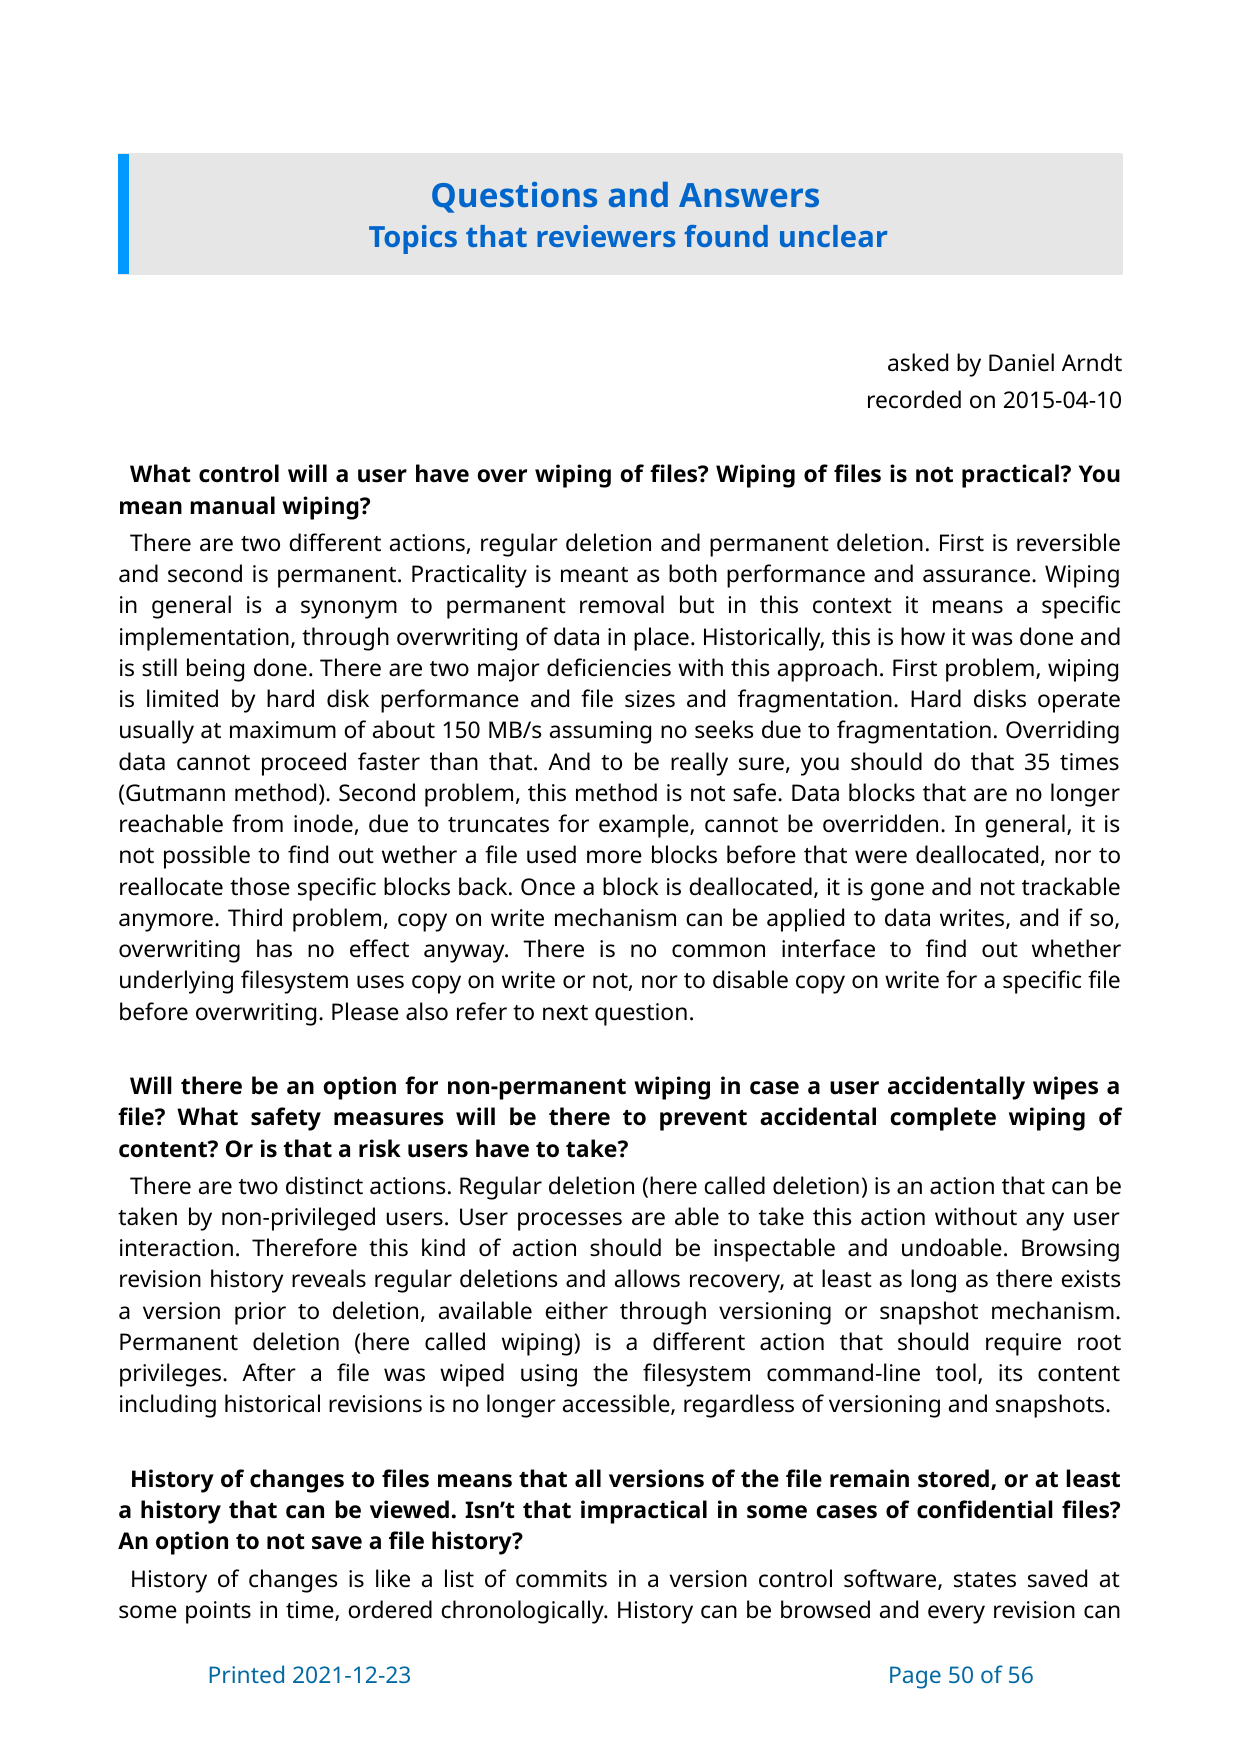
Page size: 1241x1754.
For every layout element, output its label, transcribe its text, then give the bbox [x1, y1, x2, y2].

text There are two distinct actions. Regular deletion (here called deletion) is an action that can be taken by non-privileged users. User processes are able to take this action without any user interaction. Therefore this kind of action should be inspectable and undoable. Browsing revision history reveals regular deletions and allows recovery, at least as long as there exists a version prior to deletion, available either through versioning or snapshot mechanism. Permanent deletion (here called wiping) is a different action that should require root privileges. After a file was wiped using the filesystem command-line tool, its content including historical revisions is no longer accessible, regardless of versioning and snapshots. [118, 1170, 1122, 1420]
text What control will a user have over wiping of files? Wiping of files is not practical? You mean manual wiping? [118, 458, 1122, 521]
subtitle Questions and Answers Topics that reviewers found unclear [129, 155, 1122, 274]
text History of changes is like a list of commits in a version control software, states saved at some points in time, ordered chronologically. History can be browsed and every revision can [118, 1562, 1122, 1625]
text Will there be an option for non-permanent wiping in case a user accidentally wipes a file? What safety measures will be there to prevent accidental complete wiping of content? Or is that a risk users have to take? [118, 1070, 1122, 1164]
text There are two different actions, regular deletion and permanent deletion. First is reversible and second is permanent. Practicality is meant as both performance and assurance. Wiping in general is a synonym to permanent removal but in this context it means a specific implementation, through overwriting of data in place. Historically, this is how it was done and is still being done. There are two major deficiencies with this approach. First problem, wiping is limited by hard disk performance and file sizes and fragmentation. Hard disks operate usually at maximum of about 150 MB/s assuming no seeks due to fragmentation. Overriding data cannot proceed faster than that. And to be really sure, you should do that 35 times (Gutmann method). Second problem, this method is not safe. Data blocks that are no longer reachable from inode, due to truncates for example, cannot be overridden. In general, it is not possible to find out wether a file used more blocks before that were deallocated, nor to reallocate those specific blocks back. Once a block is deallocated, it is gone and not trackable anymore. Third problem, copy on write mechanism can be applied to data writes, and if so, overwriting has no effect anyway. There is no common interface to find out whether underlying filesystem uses copy on write or not, nor to disable copy on write for a specific file before overwriting. Please also refer to next question. [118, 527, 1122, 1027]
text History of changes to files means that all versions of the file remain stored, or at least a history that can be viewed. Isn’t that impractical in some cases of confidential files? An option to not save a file history? [118, 1463, 1122, 1557]
text asked by Daniel Arndt [118, 347, 1122, 378]
text recorded on 2015-04-10 [118, 384, 1122, 415]
